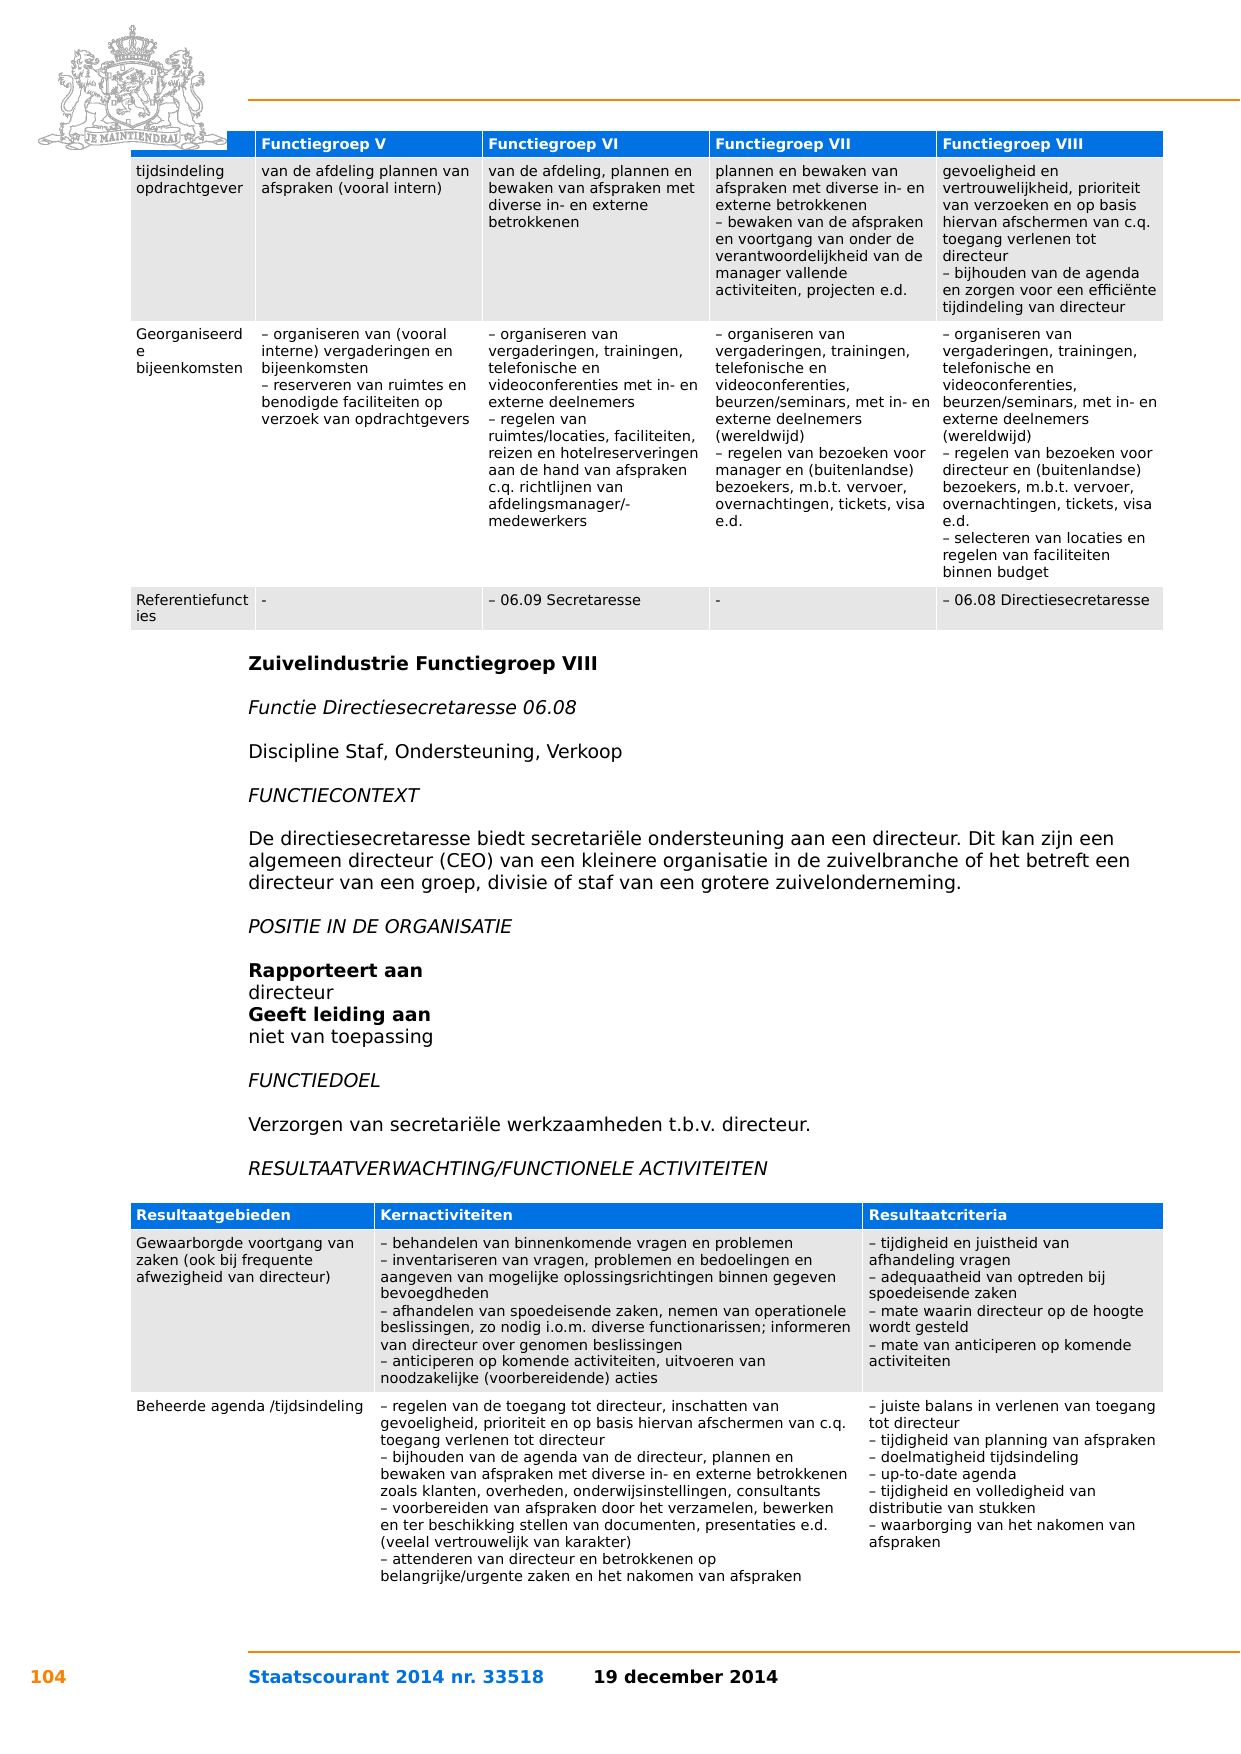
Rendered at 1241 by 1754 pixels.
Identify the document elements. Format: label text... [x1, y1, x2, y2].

table_cell – organiseren van vergaderingen, trainingen, telefonische en videoconferenties, beurzen/seminars, met in- en externe deelnemers (wereldwijd) – regelen van bezoeken voor directeur en (buitenlandse) bezoekers, m.b.t. vervoer, overnachtingen, tickets, visa e.d. – selecteren van locaties en regelen van faciliteiten binnen budget [937, 322, 1163, 586]
subtitle RESULTAATVERWACHTING/FUNCTIONELE ACTIVITEITEN [248, 1157, 1163, 1179]
table_cell – 06.09 Secretaresse [483, 587, 709, 630]
table_cell gevoeligheid en vertrouwelijkheid, prioriteit van verzoeken en op basis hiervan afschermen van c.q. toegang verlenen tot directeur – bijhouden van de agenda en zorgen voor een efficiënte tijdindeling van directeur [937, 158, 1163, 321]
picture [38, 25, 227, 150]
table_header Functiegroep VI [483, 131, 709, 157]
table_cell Gewaarborgde voortgang van zaken (ook bij frequente afwezigheid van directeur) [131, 1230, 374, 1392]
subtitle Functie Directiesecretaresse 06.08 [248, 697, 1163, 719]
text Verzorgen van secretariële werkzaamheden t.b.v. directeur. [248, 1114, 1163, 1136]
subtitle POSITIE IN DE ORGANISATIE [248, 916, 1163, 938]
text niet van toepassing [248, 1026, 1163, 1048]
table_header Resultaatgebieden [131, 1203, 374, 1229]
text Rapporteert aan [248, 960, 1163, 982]
table_header Resultaatcriteria [863, 1203, 1163, 1229]
table_header [131, 131, 255, 157]
text Geeft leiding aan [248, 1004, 1163, 1026]
table_cell – 06.08 Directiesecretaresse [937, 587, 1163, 630]
table_cell – tijdigheid en juistheid van afhandeling vragen – adequaatheid van optreden bij spoedeisende zaken – mate waarin directeur op de hoogte wordt gesteld – mate van anticiperen op komende activiteiten [863, 1230, 1163, 1392]
table_cell Georganiseerde bijeenkomsten [131, 322, 255, 586]
table_header Functiegroep V [256, 131, 482, 157]
table_cell Referentiefuncties [131, 587, 255, 630]
table_cell Beheerde agenda /tijdsindeling [131, 1393, 374, 1589]
table_cell plannen en bewaken van afspraken met diverse in- en externe betrokkenen – bewaken van de afspraken en voortgang van onder de verantwoordelijkheid van de manager vallende activiteiten, projecten e.d. [710, 158, 936, 321]
table_header Functiegroep VII [710, 131, 936, 157]
subtitle Discipline Staf, Ondersteuning, Verkoop [248, 741, 1163, 763]
table_cell van de afdeling plannen van afspraken (vooral intern) [256, 158, 482, 321]
table_cell – behandelen van binnenkomende vragen en problemen – inventariseren van vragen, problemen en bedoelingen en aangeven van mogelijke oplossingsrichtingen binnen gegeven bevoegdheden – afhandelen van spoedeisende zaken, nemen van operationele beslissingen, zo nodig i.o.m. diverse functionarissen; informeren van directeur over genomen beslissingen – anticiperen op komende activiteiten, uitvoeren van noodzakelijke (voorbereidende) acties [375, 1230, 862, 1392]
table_cell – organiseren van vergaderingen, trainingen, telefonische en videoconferenties met in- en externe deelnemers – regelen van ruimtes/locaties, faciliteiten, reizen en hotelreserveringen aan de hand van afspraken c.q. richtlijnen van afdelingsmanager/-medewerkers [483, 322, 709, 586]
text De directiesecretaresse biedt secretariële ondersteuning aan een directeur. Dit kan zijn een algemeen directeur (CEO) van een kleinere organisatie in de zuivelbranche of het betreft een directeur van een groep, divisie of staf van een grotere zuivelonderneming. [248, 828, 1163, 894]
subtitle Zuivelindustrie Functiegroep VIII [248, 653, 1163, 675]
text directeur [248, 982, 1163, 1004]
table_cell - [710, 587, 936, 630]
table_cell van de afdeling, plannen en bewaken van afspraken met diverse in- en externe betrokkenen [483, 158, 709, 321]
table_cell tijdsindeling opdrachtgever [131, 158, 255, 321]
subtitle FUNCTIEDOEL [248, 1070, 1163, 1092]
table_cell – juiste balans in verlenen van toegang tot directeur – tijdigheid van planning van afspraken – doelmatigheid tijdsindeling – up-to-date agenda – tijdigheid en volledigheid van distributie van stukken – waarborging van het nakomen van afspraken [863, 1393, 1163, 1589]
table_cell - [256, 587, 482, 630]
table_header Kernactiviteiten [375, 1203, 862, 1229]
table_header Functiegroep VIII [937, 131, 1163, 157]
table_cell – regelen van de toegang tot directeur, inschatten van gevoeligheid, prioriteit en op basis hiervan afschermen van c.q. toegang verlenen tot directeur – bijhouden van de agenda van de directeur, plannen en bewaken van afspraken met diverse in- en externe betrokkenen zoals klanten, overheden, onderwijsinstellingen, consultants – voorbereiden van afspraken door het verzamelen, bewerken en ter beschikking stellen van documenten, presentaties e.d. (veelal vertrouwelijk van karakter) – attenderen van directeur en betrokkenen op belangrijke/urgente zaken en het nakomen van afspraken [375, 1393, 862, 1589]
table_cell – organiseren van vergaderingen, trainingen, telefonische en videoconferenties, beurzen/seminars, met in- en externe deelnemers (wereldwijd) – regelen van bezoeken voor manager en (buitenlandse) bezoekers, m.b.t. vervoer, overnachtingen, tickets, visa e.d. [710, 322, 936, 586]
table_cell – organiseren van (vooral interne) vergaderingen en bijeenkomsten – reserveren van ruimtes en benodigde faciliteiten op verzoek van opdrachtgevers [256, 322, 482, 586]
subtitle FUNCTIECONTEXT [248, 784, 1163, 806]
